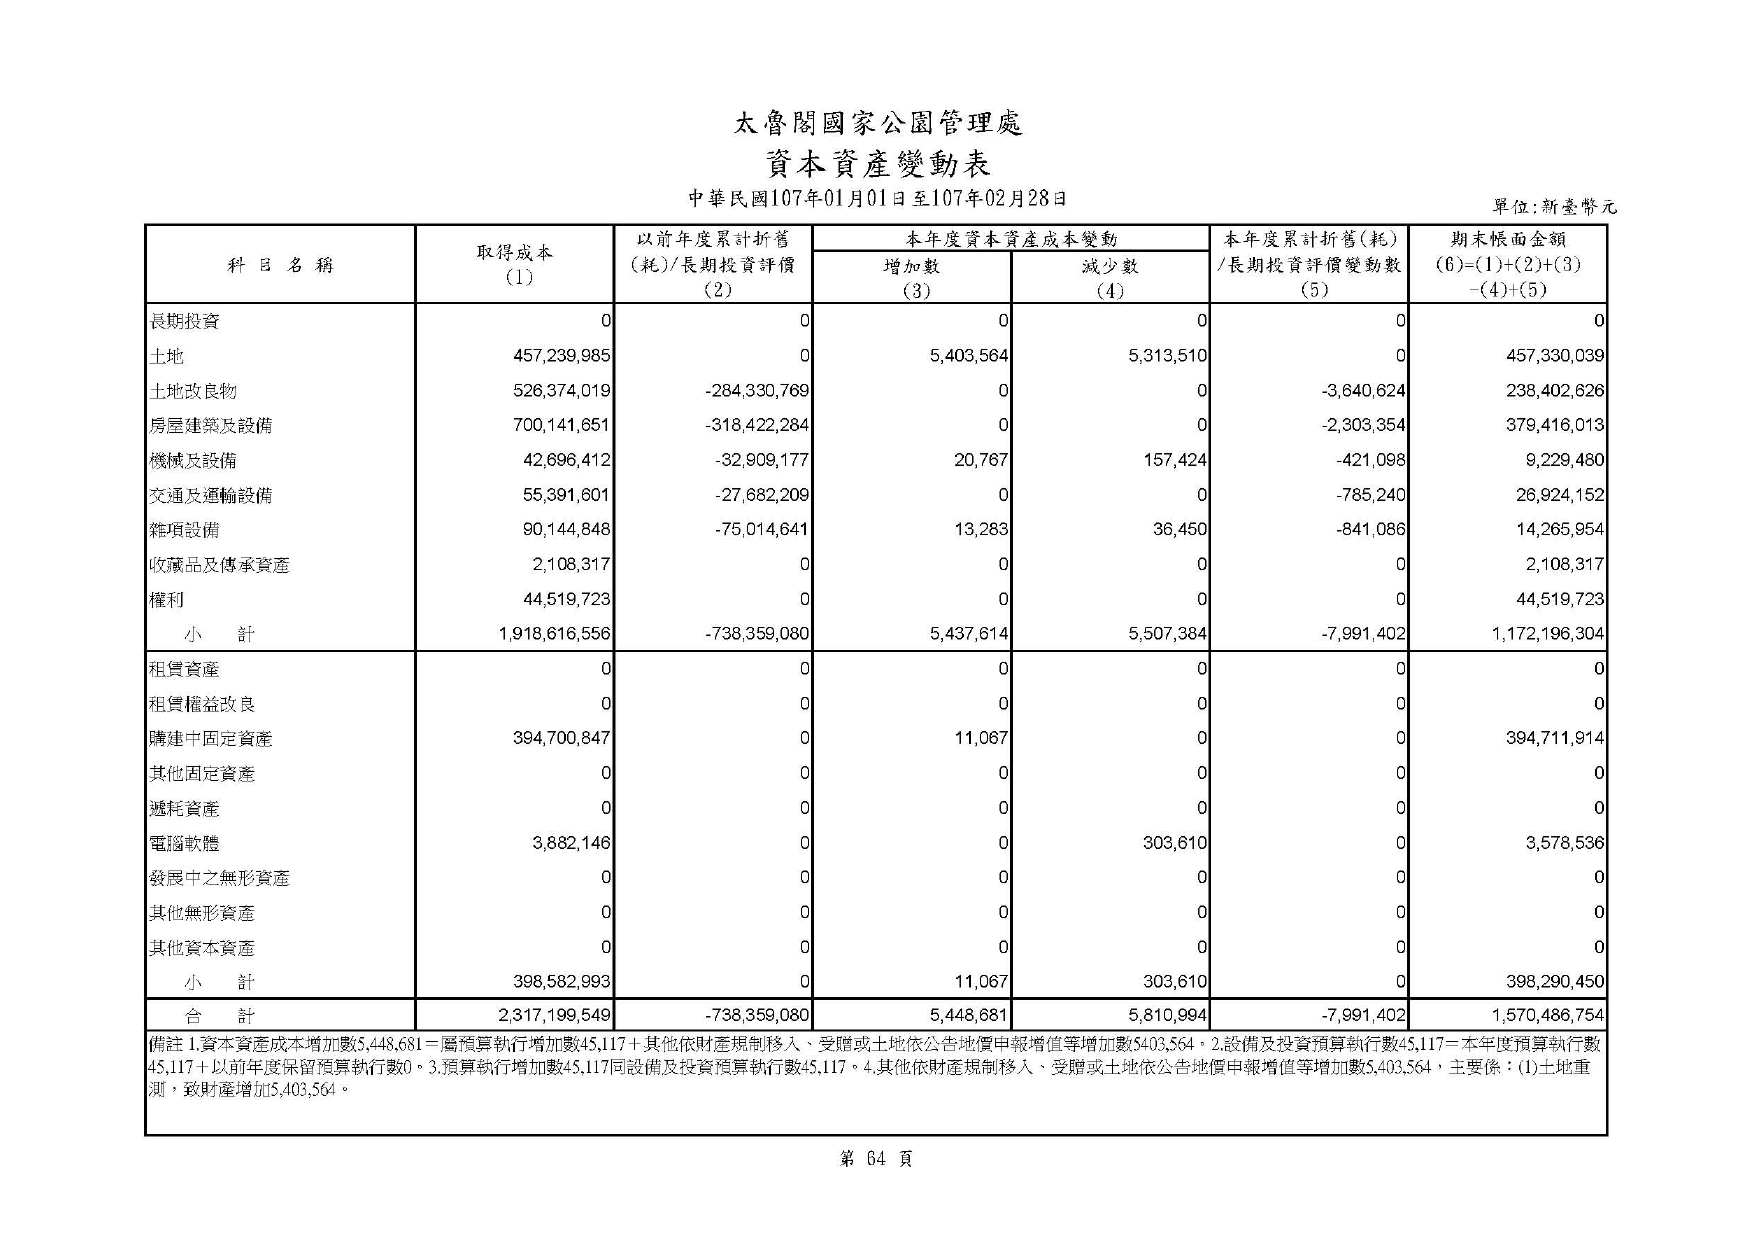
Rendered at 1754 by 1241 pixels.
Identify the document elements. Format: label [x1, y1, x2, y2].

picture [59, 59, 1695, 1216]
